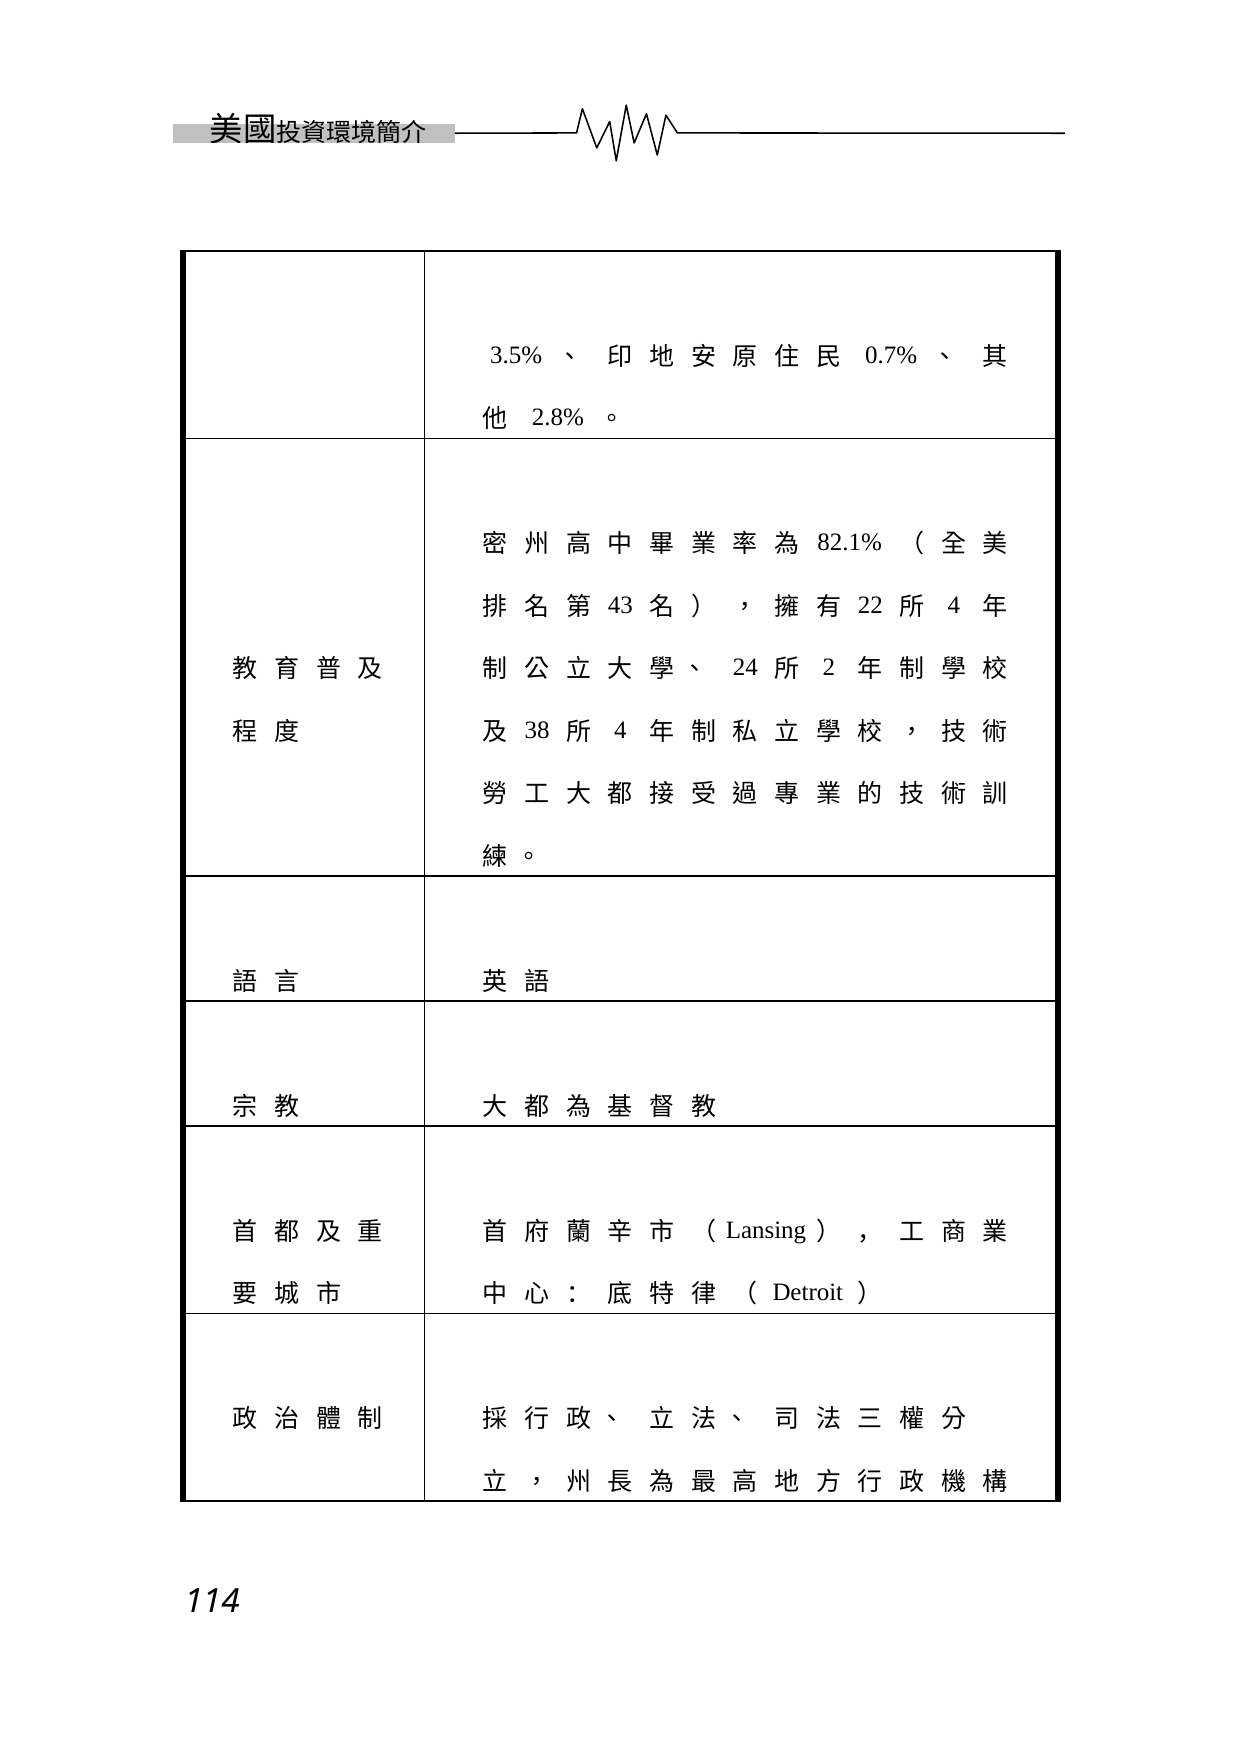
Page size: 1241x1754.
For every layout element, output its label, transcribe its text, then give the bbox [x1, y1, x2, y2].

table_cell 英語 [425, 877, 1055, 1000]
table_cell 大都為基督教 [425, 1002, 1055, 1125]
table_cell 3.5%、印地安原住民0.7%、其他2.8%。 [425, 252, 1055, 438]
table_cell 首都及重要城市 [186, 1127, 424, 1313]
table_cell 政治體制 [186, 1314, 424, 1500]
table_cell [186, 252, 424, 438]
table_cell 宗教 [186, 1002, 424, 1125]
table_cell 首府蘭辛市（Lansing），工商業中心：底特律（Detroit） [425, 1127, 1055, 1313]
table_cell 採行政、立法、司法三權分立，州長為最高地方行政機構 [425, 1314, 1055, 1500]
table_cell 教育普及程度 [186, 439, 424, 875]
table_cell 密州高中畢業率為82.1%（全美排名第43名），擁有22所4年制公立大學、24所2年制學校及38所4年制私立學校，技術勞工大都接受過專業的技術訓練。 [425, 439, 1055, 875]
table_cell 語言 [186, 877, 424, 1000]
